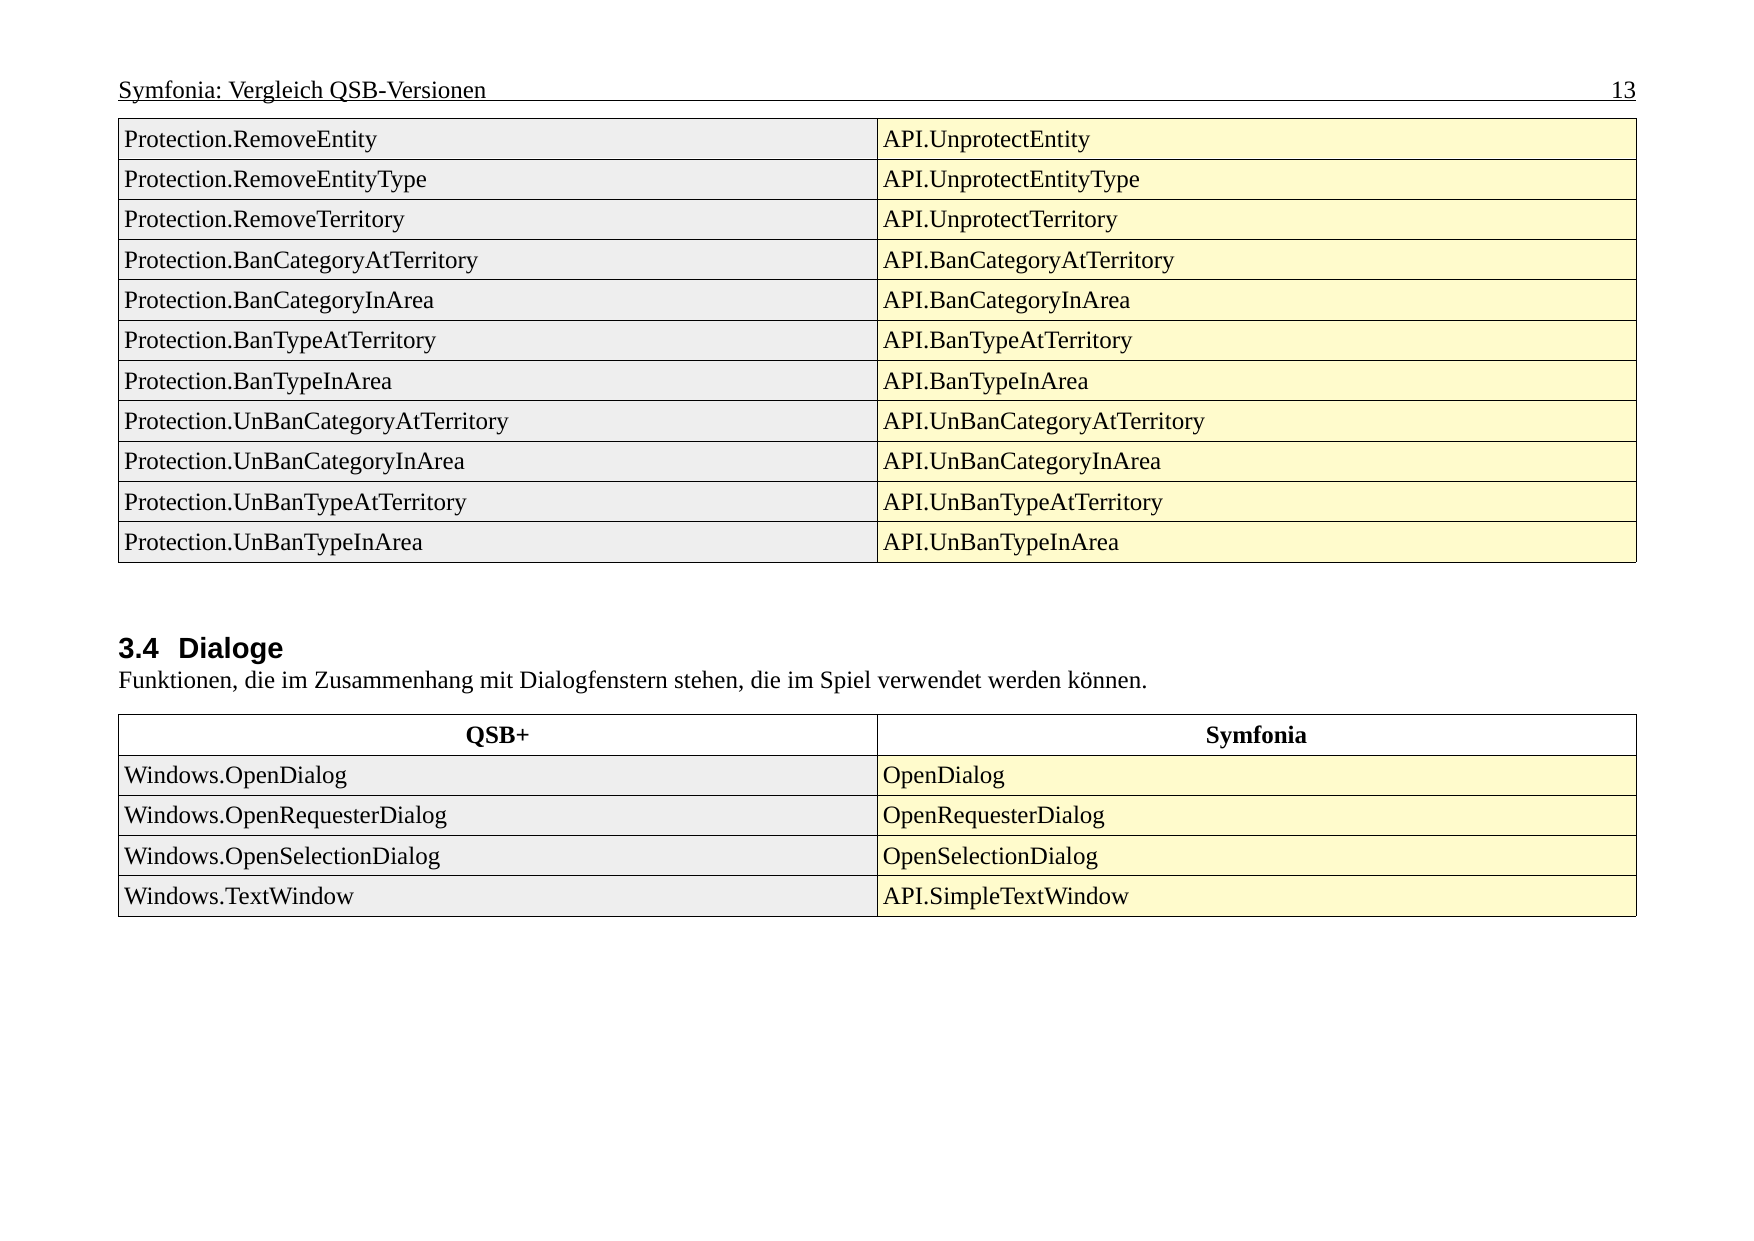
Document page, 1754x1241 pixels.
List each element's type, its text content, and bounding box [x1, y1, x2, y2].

table_cell API.UnBanTypeAtTerritory [878, 482, 1636, 521]
table_cell API.UnBanCategoryAtTerritory [878, 401, 1636, 441]
table_cell API.SimpleTextWindow [878, 876, 1636, 916]
table_cell API.BanCategoryAtTerritory [878, 240, 1636, 279]
table_cell Protection.RemoveTerritory [119, 200, 877, 239]
table_cell Protection.UnBanTypeAtTerritory [119, 482, 877, 521]
table_header QSB+ [119, 715, 877, 754]
table_cell Windows.TextWindow [119, 876, 877, 916]
table_cell API.UnprotectTerritory [878, 200, 1636, 239]
table_cell API.BanTypeAtTerritory [878, 321, 1636, 360]
table_cell API.BanCategoryInArea [878, 280, 1636, 320]
table_cell API.UnprotectEntityType [878, 160, 1636, 199]
table_cell API.BanTypeInArea [878, 361, 1636, 400]
table_cell Protection.UnBanTypeInArea [119, 522, 877, 562]
table_cell Protection.RemoveEntityType [119, 160, 877, 199]
table_cell OpenSelectionDialog [878, 836, 1636, 875]
subtitle Dialoge [118, 632, 1636, 665]
table_cell Windows.OpenRequesterDialog [119, 796, 877, 835]
table_cell API.UnBanCategoryInArea [878, 442, 1636, 481]
table_cell OpenDialog [878, 756, 1636, 795]
table_cell Protection.BanTypeAtTerritory [119, 321, 877, 360]
table_cell Protection.UnBanCategoryInArea [119, 442, 877, 481]
table_cell Protection.RemoveEntity [119, 119, 877, 158]
table_cell Protection.BanCategoryInArea [119, 280, 877, 320]
table_cell API.UnprotectEntity [878, 119, 1636, 158]
text Funktionen, die im Zusammenhang mit Dialogfenstern stehen, die im Spiel verwendet werden können. [118, 665, 1636, 694]
table_cell Protection.UnBanCategoryAtTerritory [119, 401, 877, 441]
table_header Symfonia [878, 715, 1636, 754]
table_cell OpenRequesterDialog [878, 796, 1636, 835]
table_cell Windows.OpenSelectionDialog [119, 836, 877, 875]
table_cell Protection.BanTypeInArea [119, 361, 877, 400]
table_cell API.UnBanTypeInArea [878, 522, 1636, 562]
table_cell Protection.BanCategoryAtTerritory [119, 240, 877, 279]
table_cell Windows.OpenDialog [119, 756, 877, 795]
